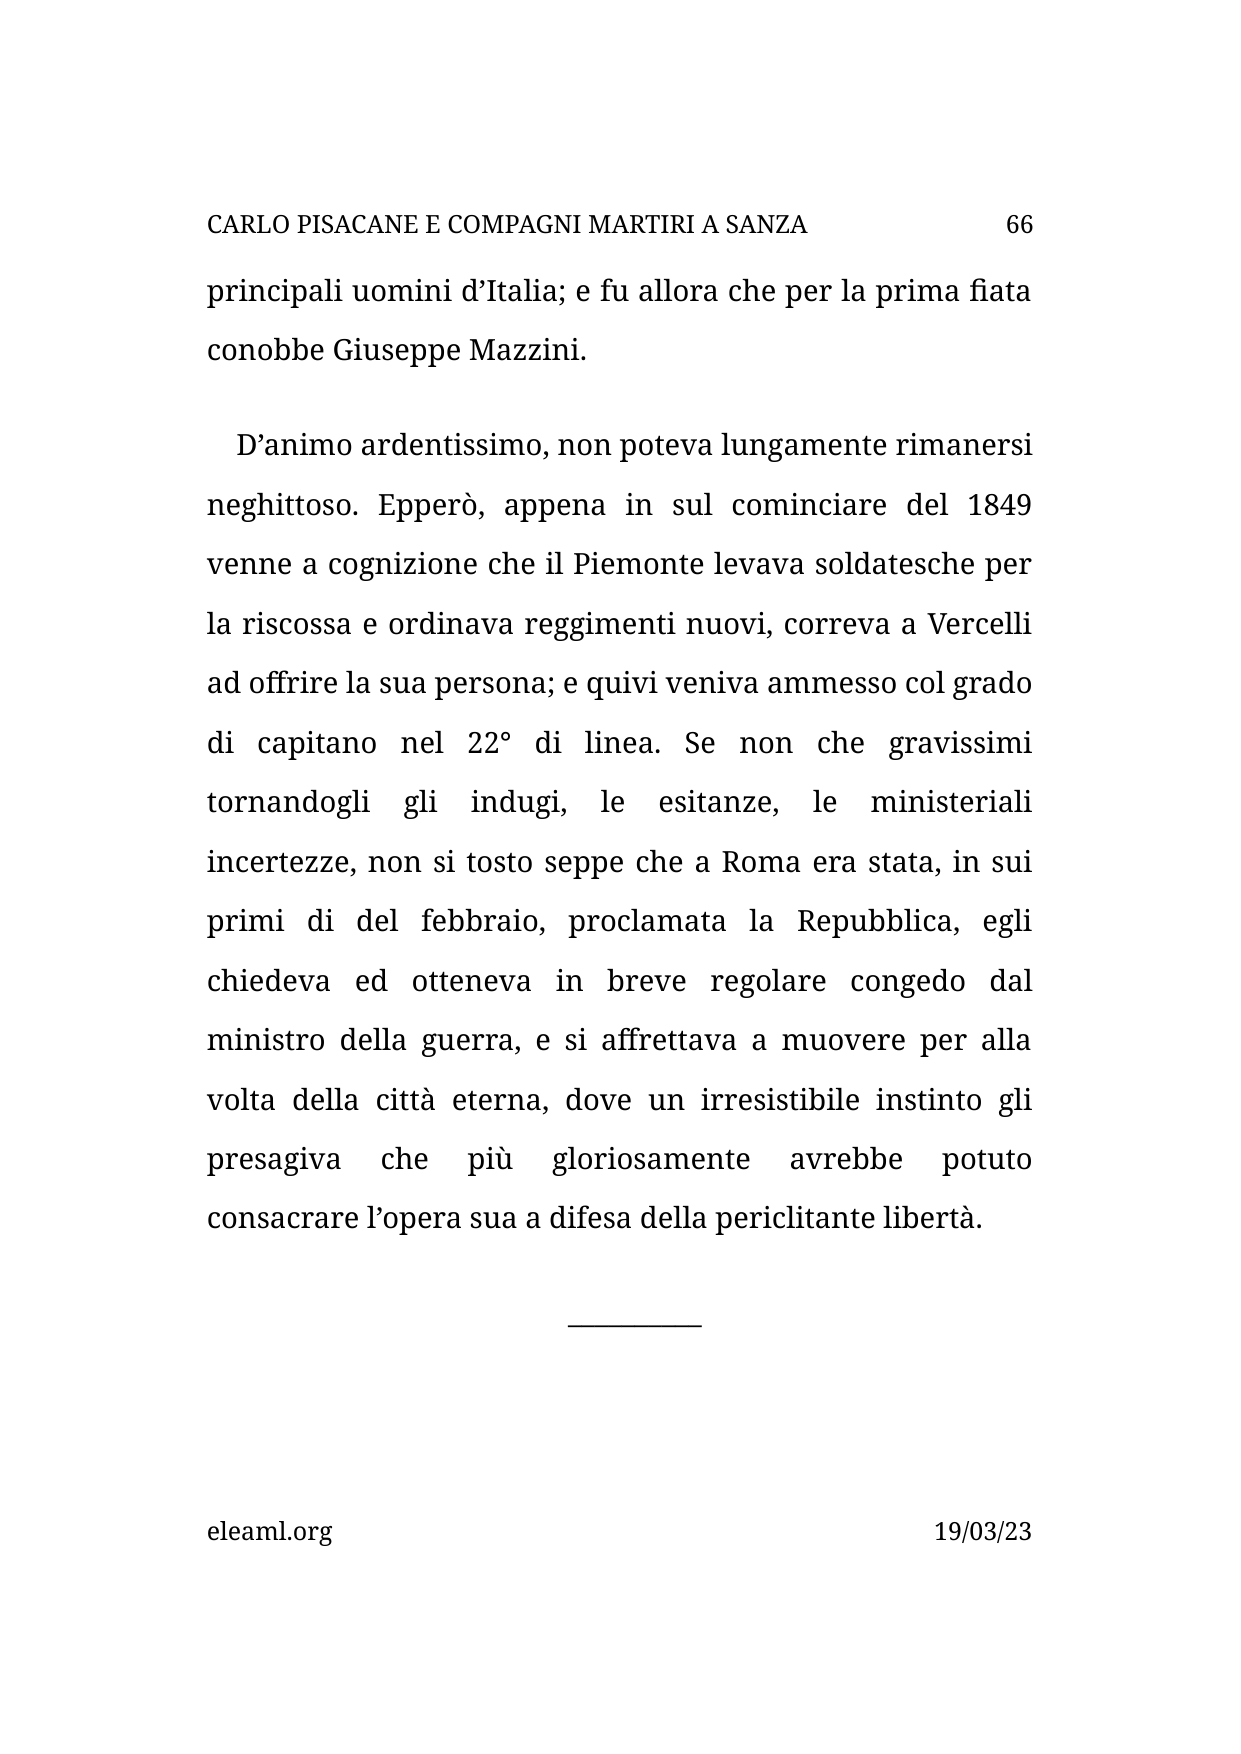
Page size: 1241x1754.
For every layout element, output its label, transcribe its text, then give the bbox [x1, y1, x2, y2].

text D’animo ardentissimo, non poteva lungamente rimanersi neghittoso. Epperò, appena in sul cominciare del 1849 venne a cognizione che il Piemonte levava soldatesche per la riscossa e ordinava reggimenti nuovi, correva a Vercelli ad offrire la sua persona; e quivi veniva ammesso col grado di capitano nel 22° di linea. Se non che gravissimi tornandogli gli indugi, le esitanze, le ministeriali incertezze, non si tosto seppe che a Roma era stata, in sui primi di del febbraio, proclamata la Repubblica, egli chiedeva ed otteneva in breve regolare congedo dal ministro della guerra, e si affrettava a muovere per alla volta della città eterna, dove un irresistibile instinto gli presagiva che più gloriosamente avrebbe potuto consacrare l’opera sua a difesa della periclitante libertà. [207, 424, 1033, 1237]
text __________ [207, 1293, 1033, 1332]
text principali uomini d’Italia; e fu allora che per la prima fiata conobbe Giuseppe Mazzini. [207, 270, 1033, 369]
